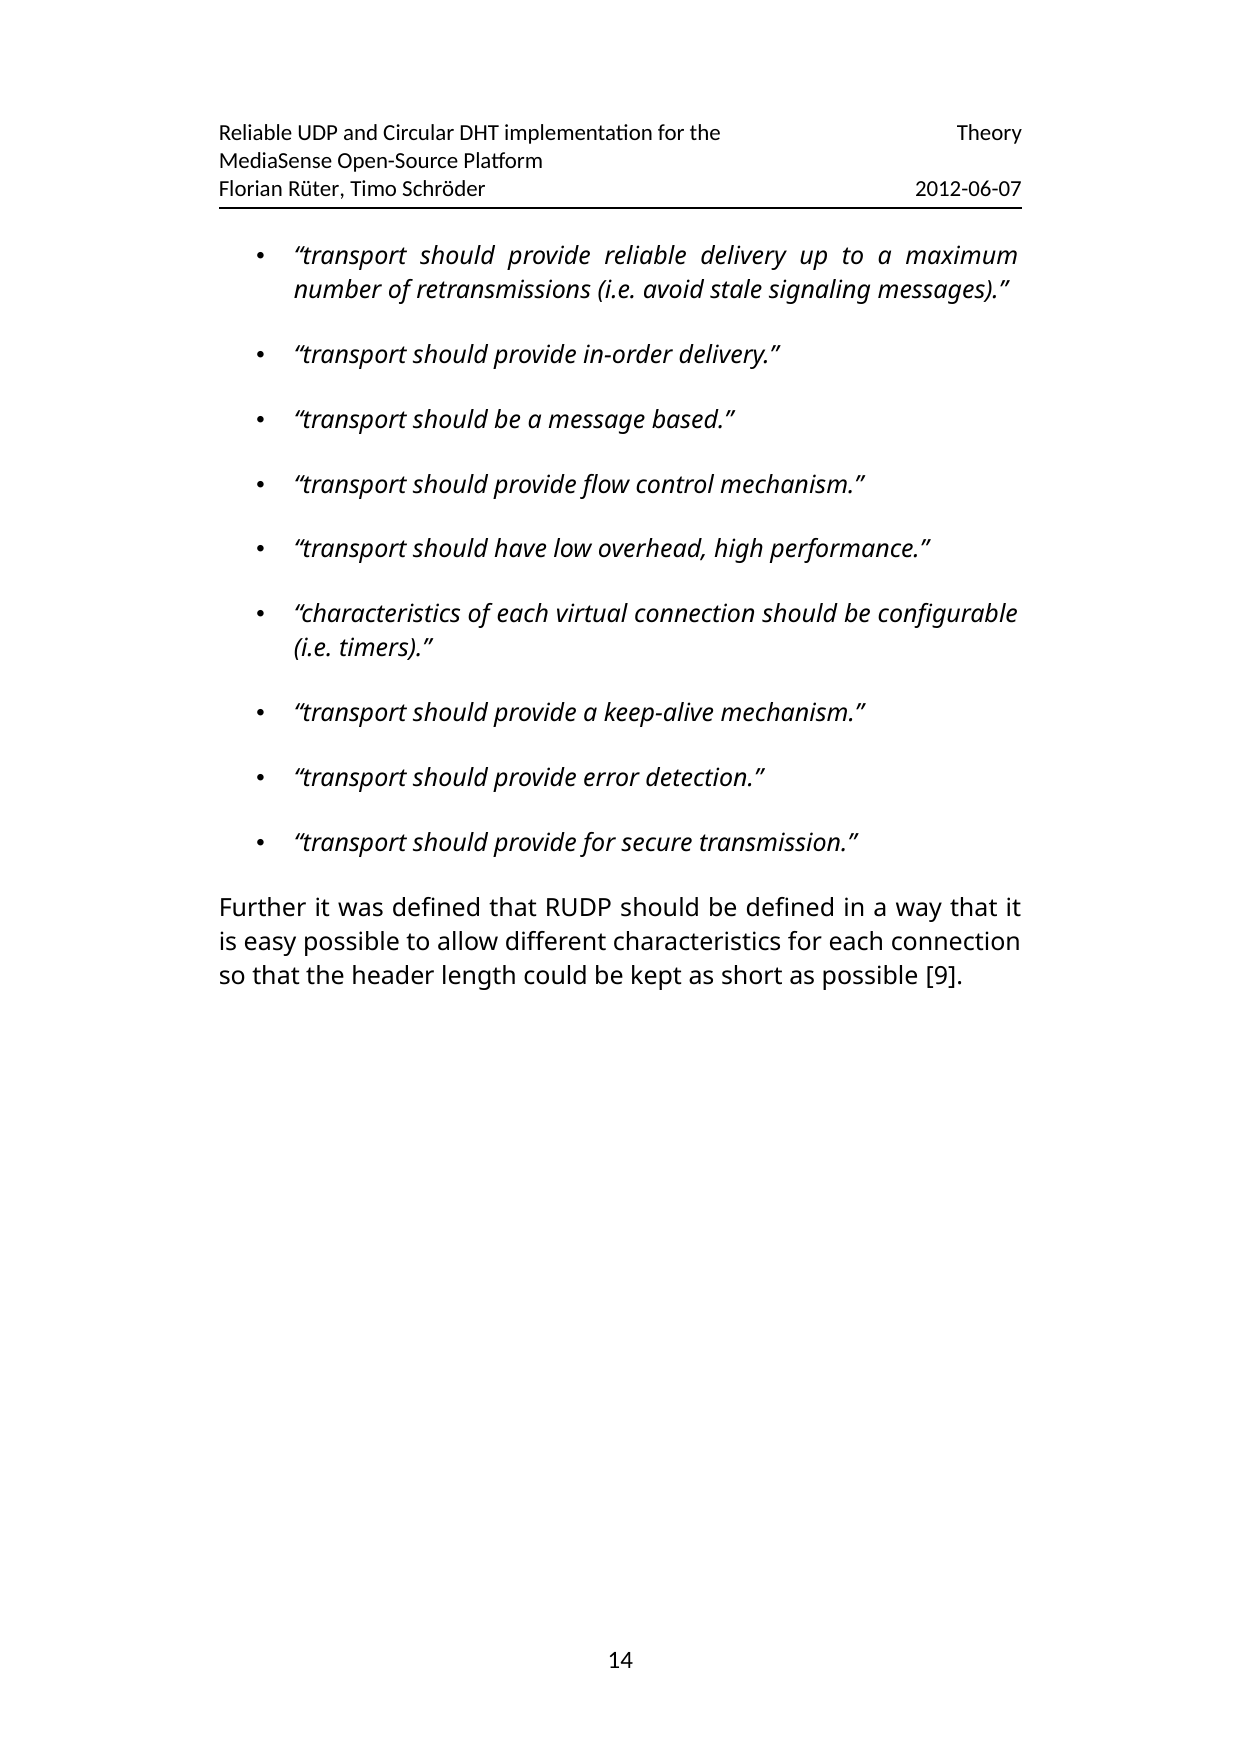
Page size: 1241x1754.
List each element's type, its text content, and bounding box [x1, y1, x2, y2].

list “transport should have low overhead, high performance.” [256, 531, 1022, 565]
list “transport should provide reliable delivery up to a maximum number of retransmissions (i.e. avoid stale signaling messages).” [256, 238, 1022, 306]
list “transport should provide for secure transmission.” [256, 824, 1022, 858]
list “characteristics of each virtual connection should be configurable (i.e. timers).” [256, 596, 1022, 664]
list “transport should be a message based.” [256, 402, 1022, 436]
list “transport should provide a keep-alive mechanism.” [256, 695, 1022, 729]
list “transport should provide flow control mechanism.” [256, 466, 1022, 500]
list “transport should provide in-order delivery.” [256, 337, 1022, 371]
list “transport should provide error detection.” [256, 759, 1022, 794]
text Further it was defined that RUDP should be defined in a way that it is easy possible to allow different characteristics for each connection so that the header length could be kept as short as possible [9]. [218, 889, 1022, 991]
